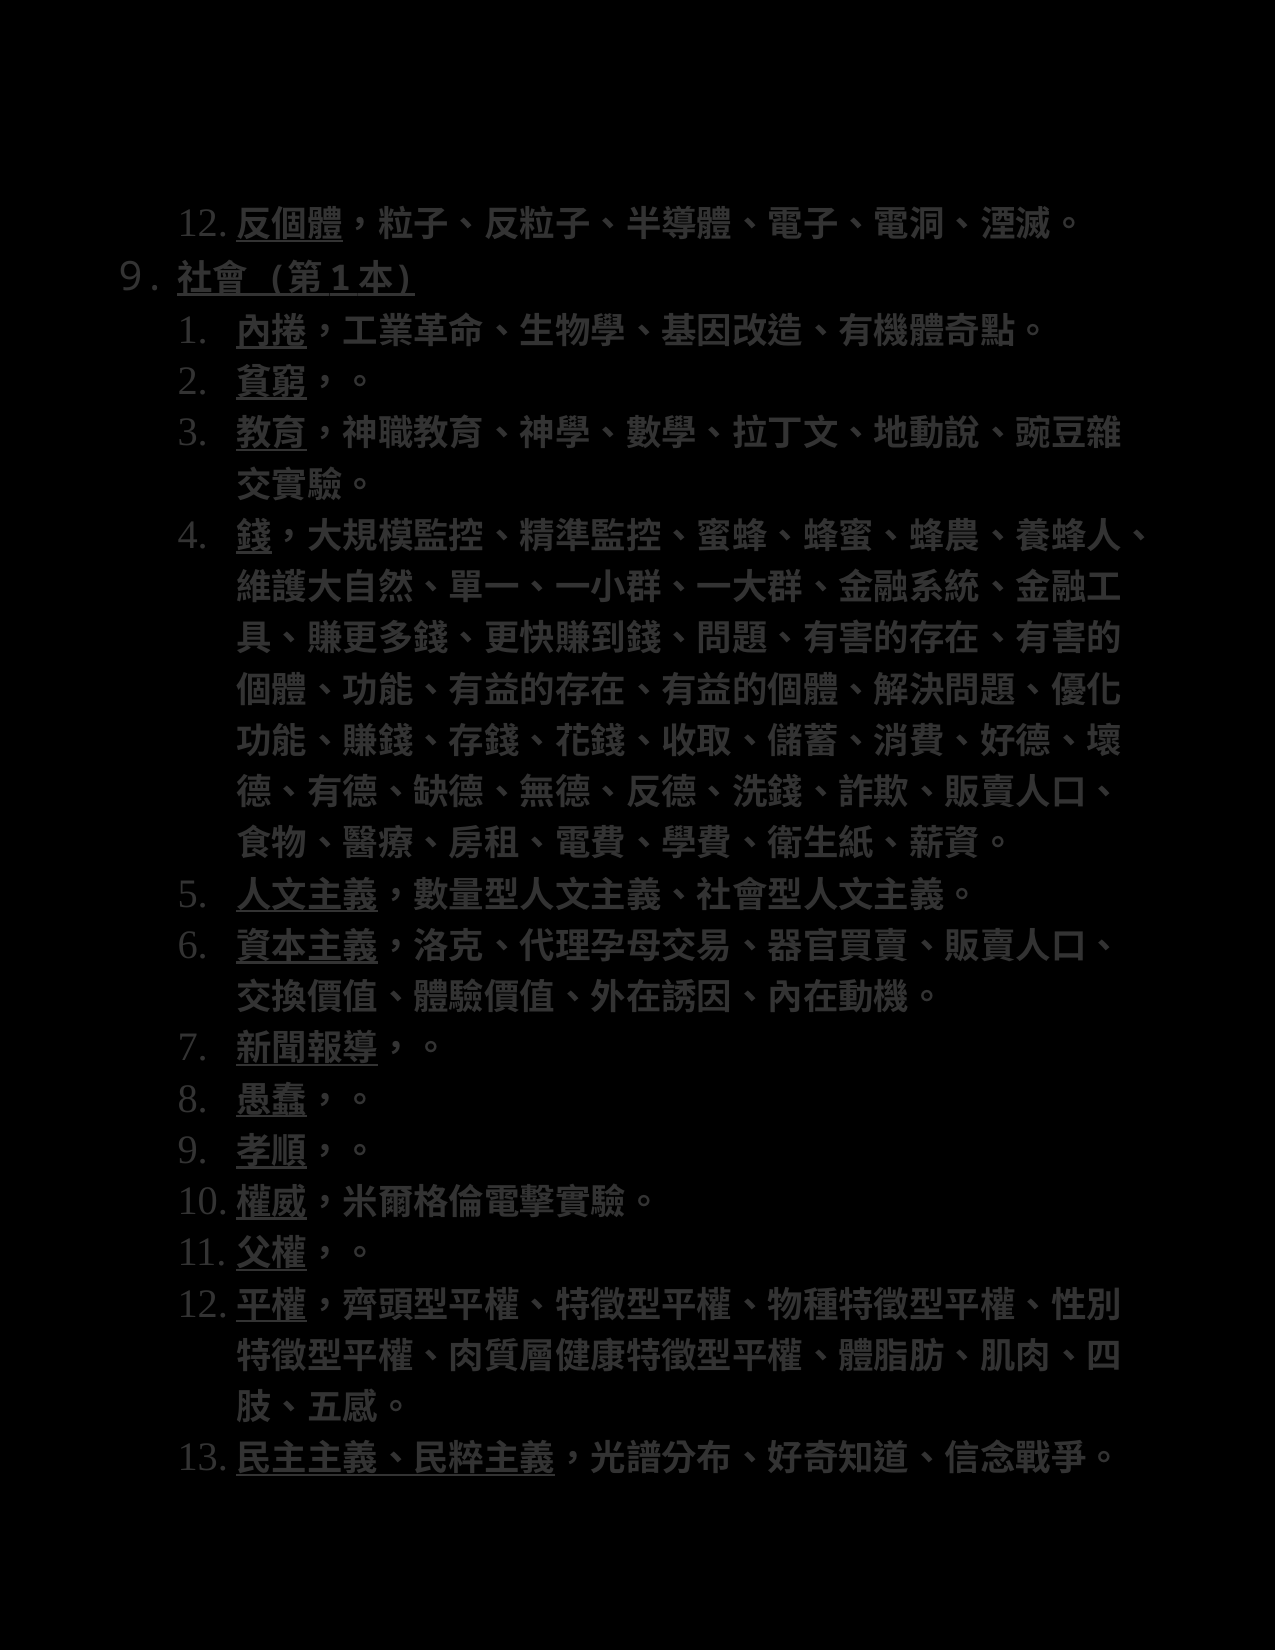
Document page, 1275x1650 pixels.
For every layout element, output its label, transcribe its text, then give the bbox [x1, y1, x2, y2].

list 內捲，工業革命、生物學、基因改造、有機體奇點。 [177, 302, 1157, 353]
list 權威，米爾格倫電擊實驗。 [177, 1173, 1157, 1225]
list 社會 (第1本) [118, 247, 1157, 302]
list 孝順，。 [177, 1122, 1157, 1173]
list 教育，神職教育、神學、數學、拉丁文、地動說、豌豆雜交實驗。 [177, 405, 1157, 507]
list 資本主義，洛克、代理孕母交易、器官買賣、販賣人口、交換價值、體驗價值、外在誘因、內在動機。 [177, 917, 1157, 1020]
list 反個體，粒子、反粒子、半導體、電子、電洞、湮滅。 [177, 196, 1157, 247]
list 父權，。 [177, 1225, 1157, 1276]
list 愚蠢，。 [177, 1071, 1157, 1122]
list 新聞報導，。 [177, 1020, 1157, 1071]
list 錢，大規模監控、精準監控、蜜蜂、蜂蜜、蜂農、養蜂人、維護大自然、單一、一小群、一大群、金融系統、金融工具、賺更多錢、更快賺到錢、問題、有害的存在、有害的個體、功能、有益的存在、有益的個體、解決問題、優化功能、賺錢、存錢、花錢、收取、儲蓄、消費、好德、壞德、有德、缺德、無德、反德、洗錢、詐欺、販賣人口、食物、醫療、房租、電費、學費、衛生紙、薪資。 [177, 507, 1157, 866]
list 貧窮，。 [177, 353, 1157, 405]
list 平權，齊頭型平權、特徵型平權、物種特徵型平權、性別特徵型平權、肉質層健康特徵型平權、體脂肪、肌肉、四肢、五感。 [177, 1276, 1157, 1430]
list 民主主義、民粹主義，光譜分布、好奇知道、信念戰爭。 [177, 1430, 1157, 1481]
list 人文主義，數量型人文主義、社會型人文主義。 [177, 866, 1157, 917]
